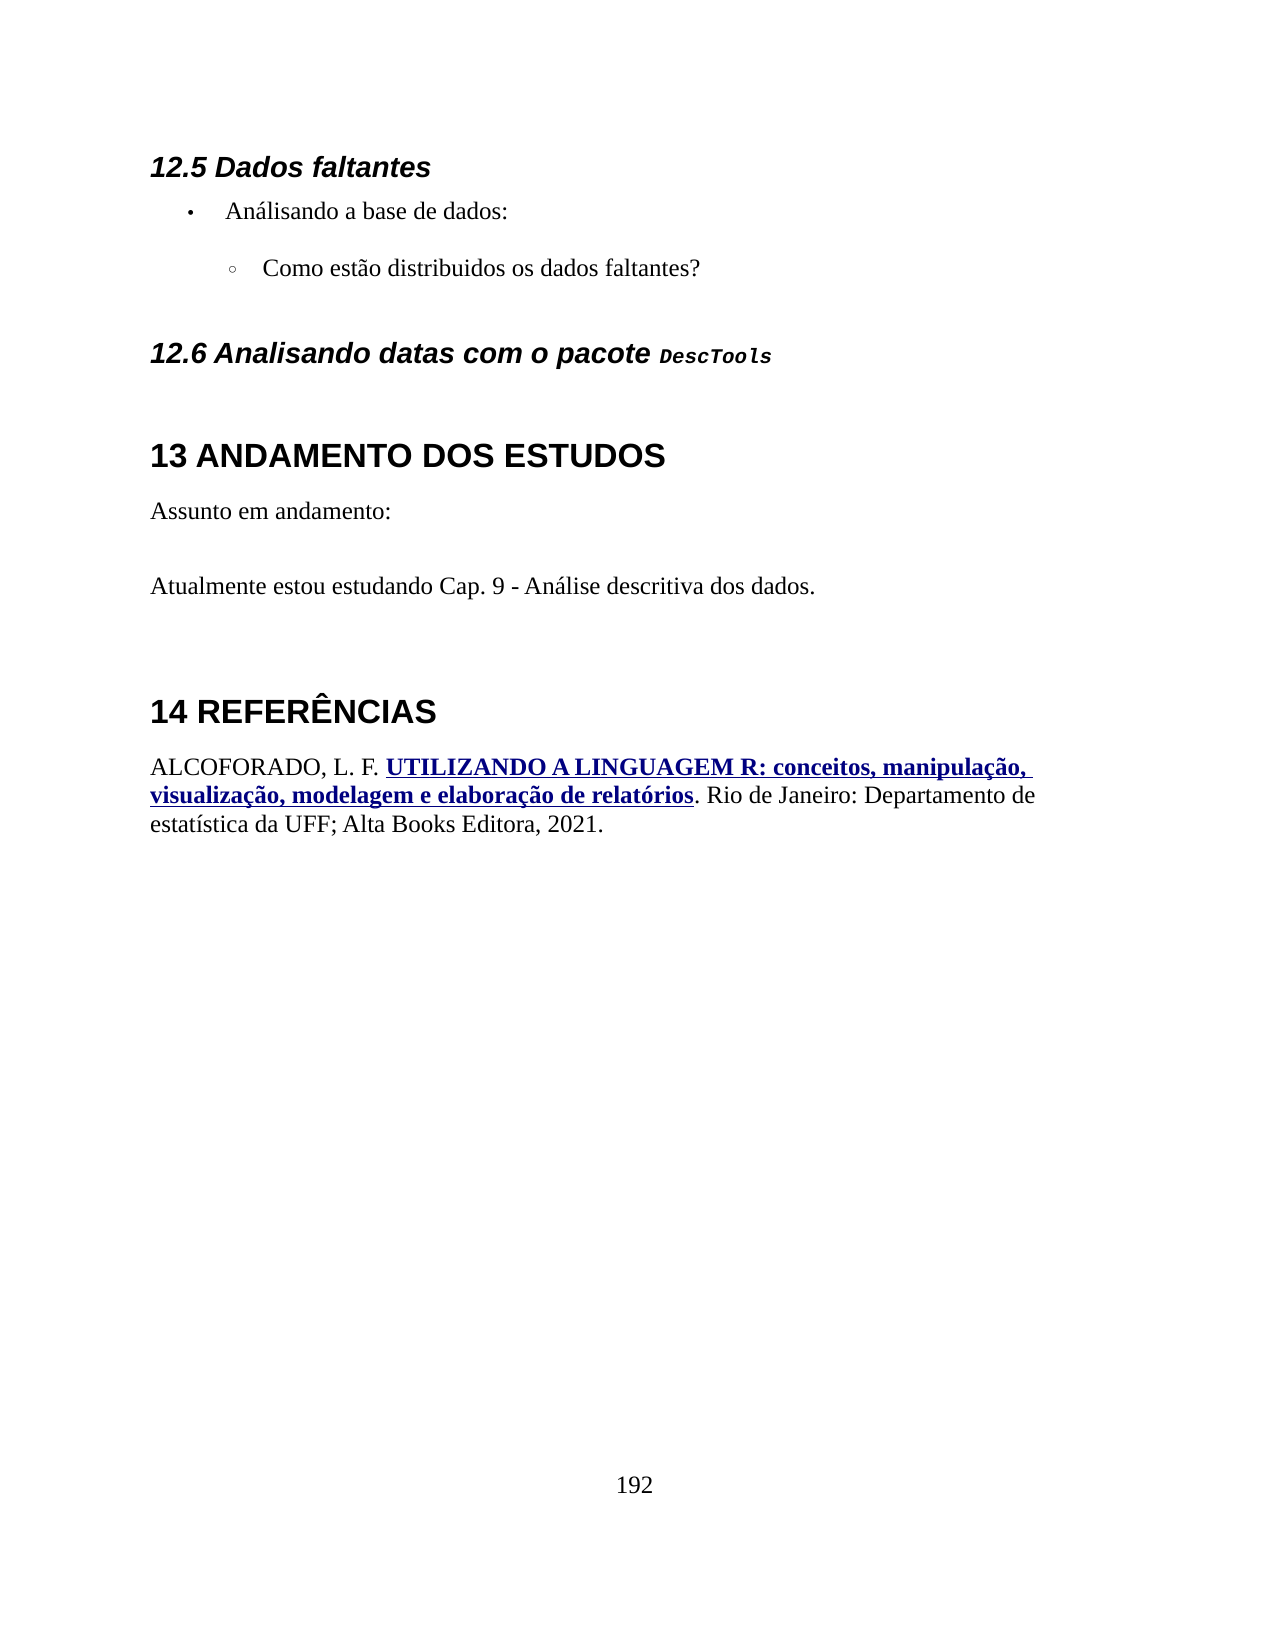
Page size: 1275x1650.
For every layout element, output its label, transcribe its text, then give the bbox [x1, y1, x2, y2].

subtitle 13 ANDAMENTO DOS ESTUDOS [150, 436, 1125, 474]
list Análisando a base de dados: [187, 196, 1125, 253]
subtitle 12.5 Dados faltantes [150, 150, 1125, 183]
text ALCOFORADO, L. F. UTILIZANDO A LINGUAGEM R: conceitos, manipulação, visualização, modelagem e elaboração de relatórios. Rio de Janeiro: Departamento de estatística da UFF; Alta Books Editora, 2021. [150, 752, 1125, 838]
subtitle 14 REFERÊNCIAS [150, 692, 1125, 730]
text Assunto em andamento: [150, 496, 1125, 553]
text Atualmente estou estudando Cap. 9 - Análise descritiva dos dados. [150, 571, 1125, 629]
subtitle 12.6 Analisando datas com o pacote DescTools [150, 336, 1125, 370]
list Como estão distribuidos os dados faltantes? [225, 253, 1125, 282]
